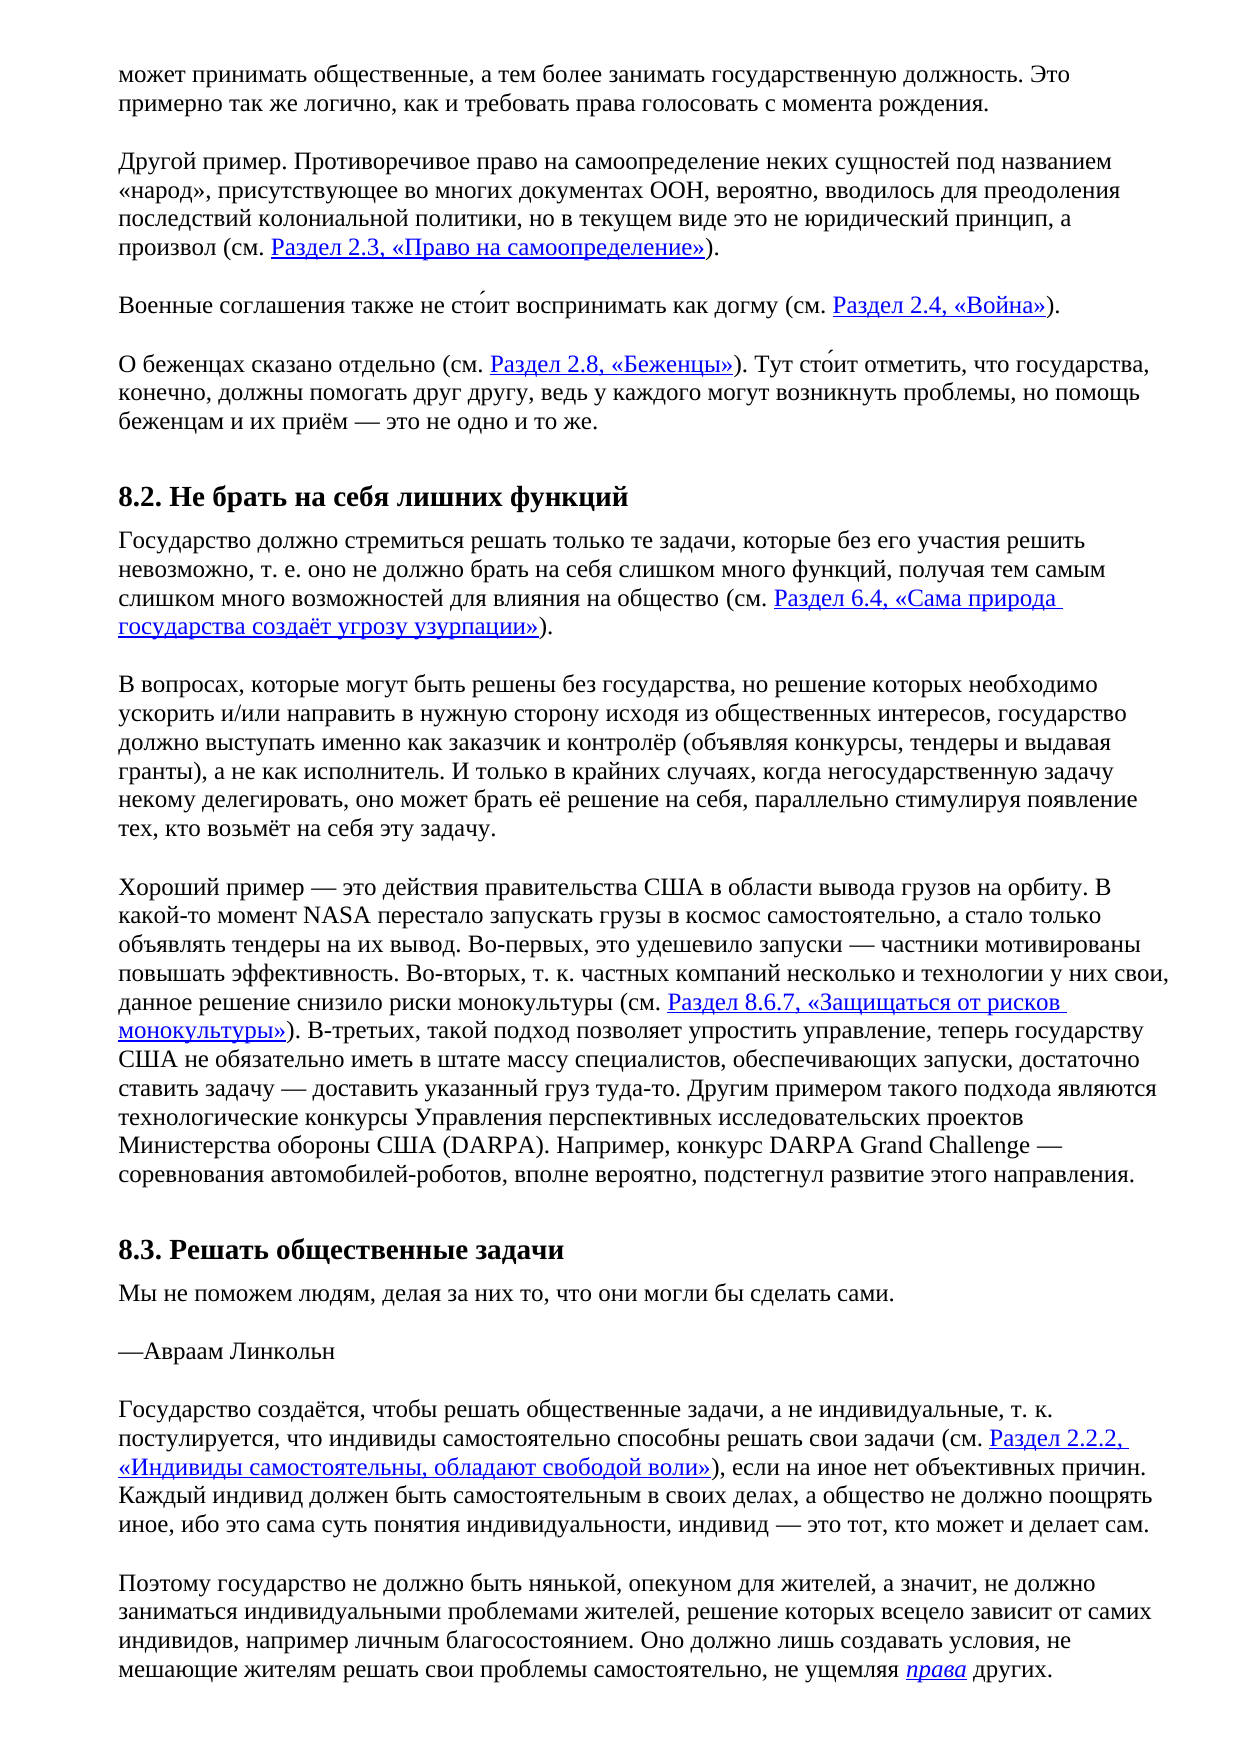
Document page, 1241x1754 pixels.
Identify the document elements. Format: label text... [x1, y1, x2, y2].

text Государство должно стремиться решать только те задачи, которые без его участия решить невозможно, т. е. оно не должно брать на себя слишком много функций, получая тем самым слишком много возможностей для влияния на общество (см. Раздел 6.4, «Сама природа государства создаёт угрозу узурпации»). [118, 525, 1181, 640]
text —Авраам Линкольн [118, 1336, 1181, 1365]
text Военные соглашения также не сто́ит воспринимать как догму (см. Раздел 2.4, «Война»). [118, 291, 1181, 319]
text Другой пример. Противоречивое право на самоопределение неких сущностей под названием «народ», присутствующее во многих документах ООН, вероятно, вводилось для преодоления последствий колониальной политики, но в текущем виде это не юридический принцип, а произвол (см. Раздел 2.3, «Право на самоопределение»). [118, 146, 1181, 261]
subtitle 8.2. Не брать на себя лишних функций [118, 479, 1181, 513]
text О беженцах сказано отдельно (см. Раздел 2.8, «Беженцы»). Тут сто́ит отметить, что государства, конечно, должны помогать друг другу, ведь у каждого могут возникнуть проблемы, но помощь беженцам и их приём — это не одно и то же. [118, 349, 1181, 435]
text В вопросах, которые могут быть решены без государства, но решение которых необходимо ускорить и/или направить в нужную сторону исходя из общественных интересов, государство должно выступать именно как заказчик и контролёр (объявляя конкурсы, тендеры и выдавая гранты), а не как исполнитель. И только в крайних случаях, когда негосударственную задачу некому делегировать, оно может брать её решение на себя, параллельно стимулируя появление тех, кто возьмёт на себя эту задачу. [118, 669, 1181, 842]
text Мы не поможем людям, делая за них то, что они могли бы сделать сами. [118, 1278, 1181, 1307]
text Поэтому государство не должно быть нянькой, опекуном для жителей, а значит, не должно заниматься индивидуальными проблемами жителей, решение которых всецело зависит от самих индивидов, например личным благосостоянием. Оно должно лишь создавать условия, не мешающие жителям решать свои проблемы самостоятельно, не ущемляя права других. [118, 1568, 1181, 1683]
text может принимать общественные, а тем более занимать государственную должность. Это примерно так же логично, как и требовать права голосовать с момента рождения. [118, 59, 1181, 117]
subtitle 8.3. Решать общественные задачи [118, 1232, 1181, 1265]
text Хороший пример — это действия правительства США в области вывода грузов на орбиту. В какой-то момент NASA перестало запускать грузы в космос самостоятельно, а стало только объявлять тендеры на их вывод. Во-первых, это удешевило запуски — частники мотивированы повышать эффективность. Во-вторых, т. к. частных компаний несколько и технологии у них свои, данное решение снизило риски монокультуры (см. Раздел 8.6.7, «Защищаться от рисков монокультуры»). В-третьих, такой подход позволяет упростить управление, теперь государству США не обязательно иметь в штате массу специалистов, обеспечивающих запуски, достаточно ставить задачу — доставить указанный груз туда-то. Другим примером такого подхода являются технологические конкурсы Управления перспективных исследовательских проектов Министерства обороны США (DARPA). Например, конкурс DARPA Grand Challenge — соревнования автомобилей-роботов, вполне вероятно, подстегнул развитие этого направления. [118, 872, 1181, 1188]
text Государство создаётся, чтобы решать общественные задачи, а не индивидуальные, т. к. постулируется, что индивиды самостоятельно способны решать свои задачи (см. Раздел 2.2.2, «Индивиды самостоятельны, обладают свободой воли»), если на иное нет объективных причин. Каждый индивид должен быть самостоятельным в своих делах, а общество не должно поощрять иное, ибо это сама суть понятия индивидуальности, индивид — это тот, кто может и делает сам. [118, 1394, 1181, 1538]
